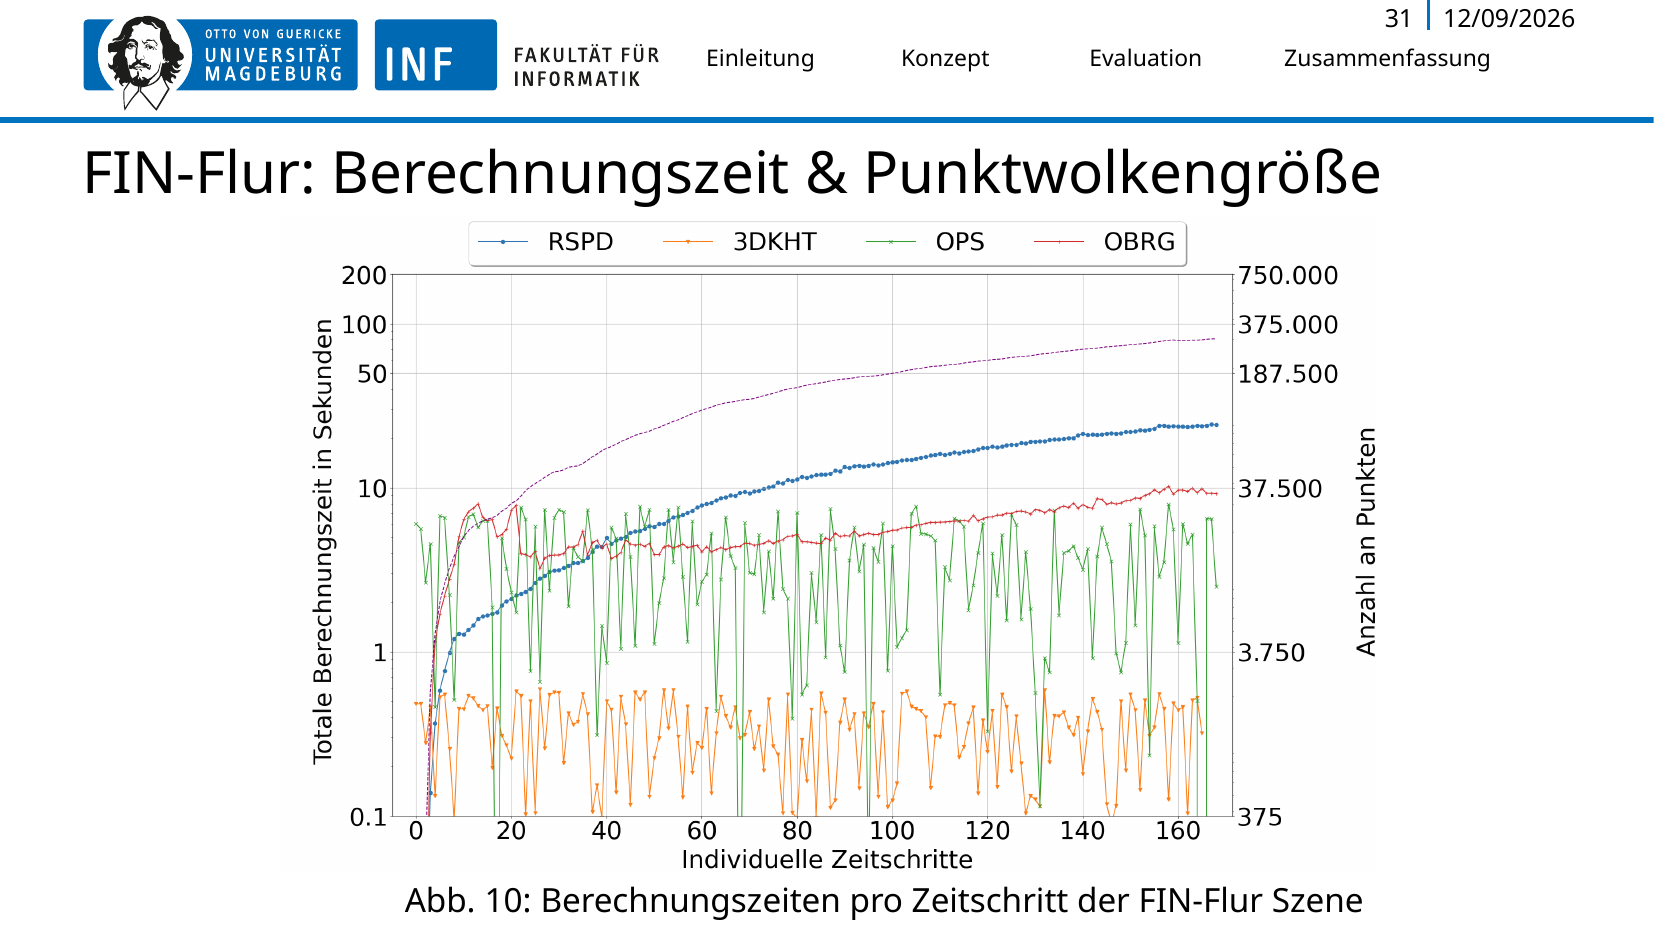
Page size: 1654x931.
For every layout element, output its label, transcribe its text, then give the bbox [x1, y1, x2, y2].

picture [275, 209, 1379, 873]
text_box Abb. 10: Berechnungszeiten pro Zeitschritt der FIN-Flur Szene [255, 870, 1516, 929]
title FIN-Flur: Berechnungszeit & Punktwolkengröße [82, 131, 1571, 211]
